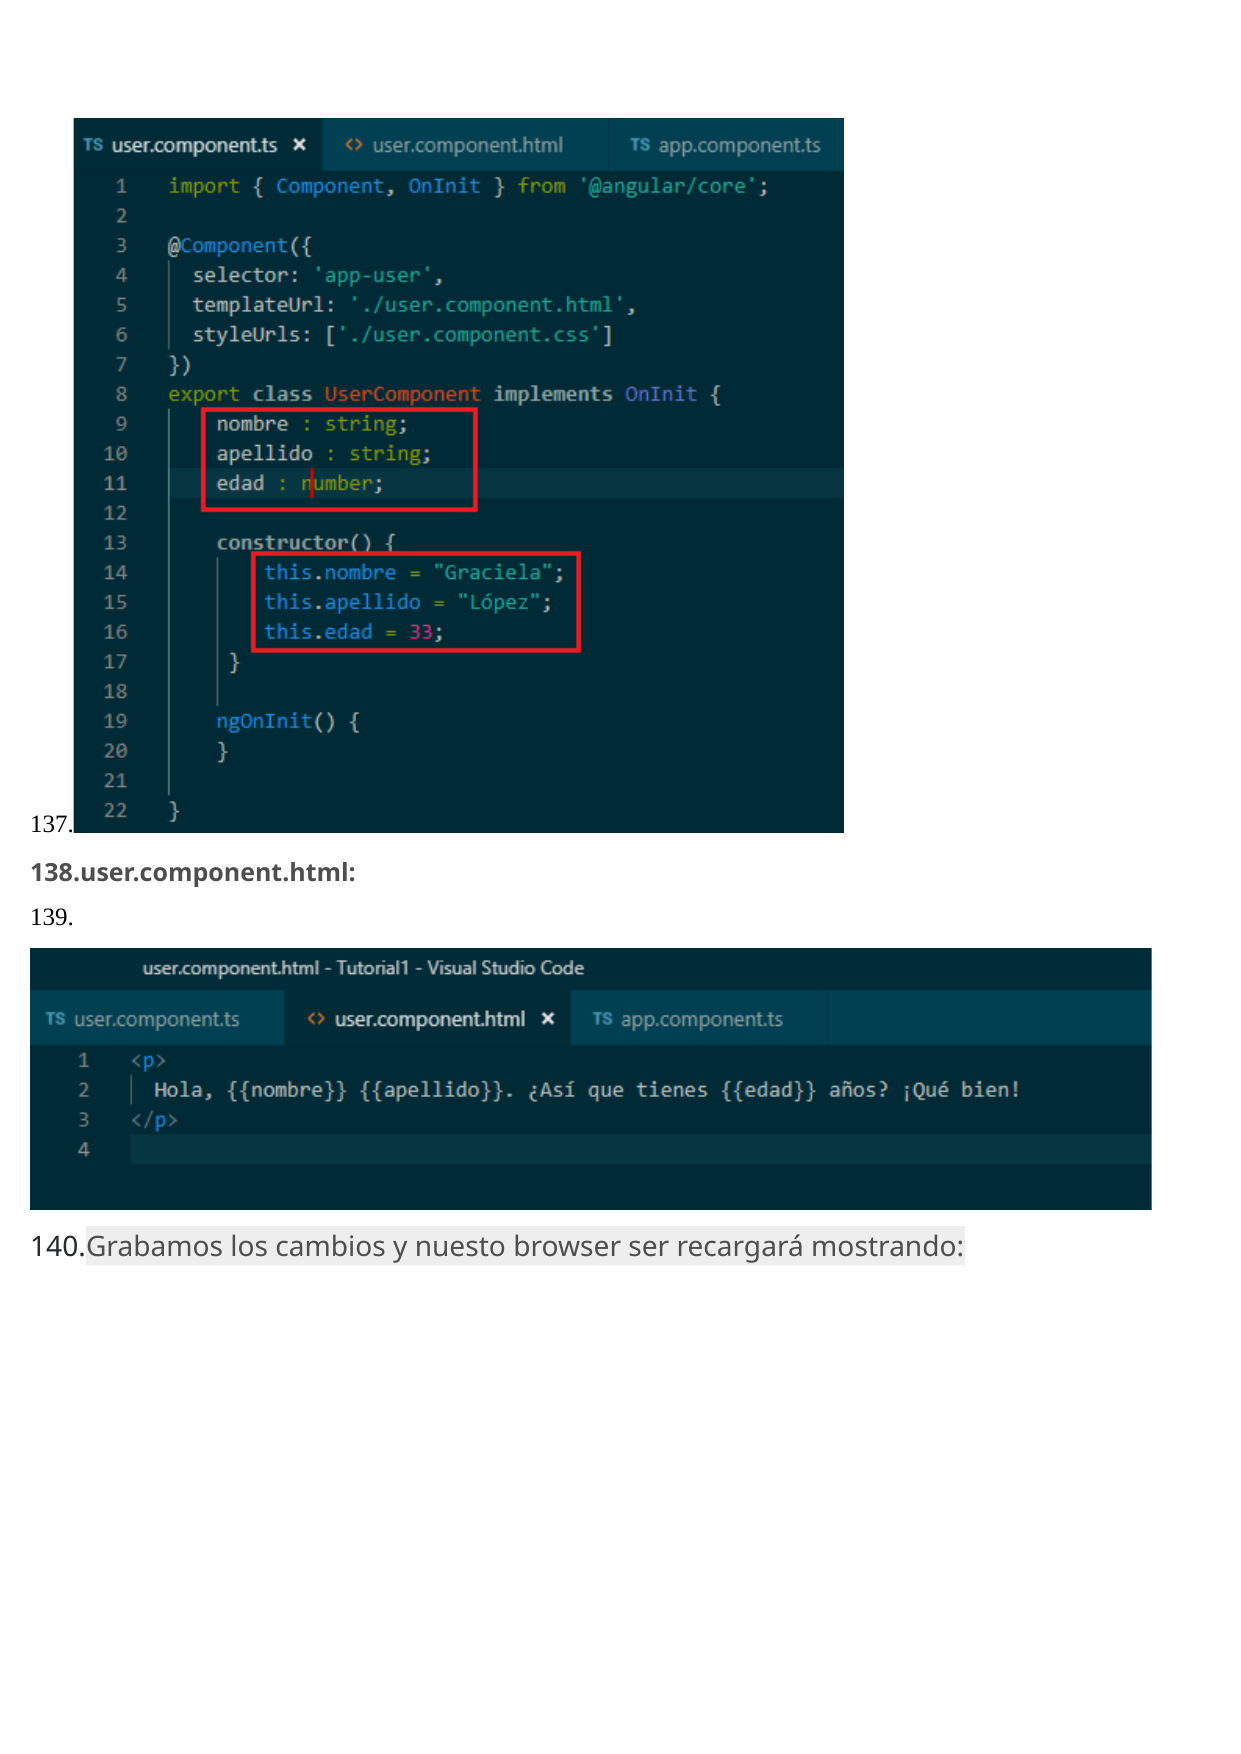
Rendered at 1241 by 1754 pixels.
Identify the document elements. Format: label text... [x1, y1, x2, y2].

picture [602, 1086, 624, 1096]
picture [113, 1015, 200, 1030]
picture [279, 326, 288, 341]
picture [350, 713, 358, 732]
picture [653, 177, 660, 193]
picture [472, 180, 480, 192]
picture [119, 536, 126, 543]
picture [291, 239, 298, 257]
picture [338, 272, 346, 286]
picture [375, 180, 382, 192]
picture [326, 271, 335, 282]
picture [252, 1081, 322, 1096]
picture [409, 179, 432, 192]
picture [118, 357, 127, 371]
picture [496, 177, 504, 197]
picture [622, 1015, 685, 1030]
picture [416, 141, 452, 152]
picture [192, 1086, 202, 1096]
picture [625, 387, 649, 401]
picture [553, 1086, 563, 1096]
picture [230, 653, 239, 673]
list Grabamos los cambios y nuesto browser ser recargará mostrando: [59, 1226, 1170, 1265]
picture [397, 1086, 419, 1101]
picture [117, 774, 127, 787]
picture [605, 296, 611, 311]
picture [345, 138, 352, 150]
picture [217, 331, 228, 346]
picture [494, 1081, 502, 1101]
picture [276, 180, 282, 192]
picture [517, 177, 565, 193]
picture [962, 1081, 973, 1096]
picture [143, 1057, 153, 1071]
picture [880, 1081, 887, 1096]
picture [555, 390, 589, 401]
picture [143, 965, 178, 974]
picture [387, 271, 395, 282]
picture [230, 326, 240, 341]
picture [397, 961, 407, 974]
picture [280, 239, 286, 252]
picture [184, 356, 190, 376]
picture [205, 328, 215, 341]
picture [471, 301, 480, 311]
picture [117, 328, 127, 341]
picture [515, 331, 528, 341]
picture [568, 331, 576, 341]
picture [277, 298, 313, 311]
picture [106, 714, 114, 728]
picture [303, 715, 309, 727]
picture [745, 1081, 779, 1096]
picture [316, 296, 323, 311]
picture [492, 961, 535, 974]
picture [663, 185, 673, 193]
picture [795, 138, 804, 152]
picture [482, 961, 491, 974]
picture [448, 331, 469, 341]
picture [203, 1012, 223, 1026]
picture [638, 1081, 658, 1096]
picture [830, 1081, 876, 1096]
picture [568, 296, 576, 311]
picture [446, 182, 455, 192]
picture [117, 387, 127, 401]
picture [446, 301, 456, 311]
picture [407, 331, 420, 341]
picture [986, 1086, 1009, 1096]
picture [373, 1081, 382, 1101]
picture [385, 1086, 394, 1096]
picture [627, 182, 637, 197]
picture [117, 565, 127, 579]
picture [155, 1083, 179, 1096]
picture [686, 1015, 749, 1030]
picture [81, 1121, 89, 1126]
picture [368, 182, 372, 192]
picture [508, 301, 515, 311]
picture [604, 326, 610, 346]
picture [156, 1116, 166, 1131]
picture [531, 328, 540, 339]
picture [373, 141, 402, 152]
picture [699, 1086, 707, 1096]
picture [118, 544, 127, 549]
picture [105, 803, 114, 817]
picture [590, 177, 601, 197]
picture [194, 331, 204, 341]
picture [519, 301, 528, 311]
picture [171, 802, 179, 821]
picture [118, 506, 126, 520]
picture [116, 417, 127, 430]
picture [399, 271, 420, 282]
picture [219, 267, 227, 282]
picture [496, 386, 504, 401]
picture [660, 141, 696, 156]
picture [267, 386, 275, 401]
picture [447, 1081, 454, 1096]
picture [499, 331, 515, 341]
picture [591, 387, 600, 401]
picture [347, 962, 394, 974]
picture [506, 390, 529, 405]
picture [170, 177, 239, 197]
picture [662, 1086, 671, 1096]
picture [264, 271, 276, 282]
picture [241, 1081, 249, 1101]
picture [150, 138, 277, 157]
picture [118, 209, 127, 222]
picture [253, 298, 276, 311]
picture [79, 1143, 89, 1156]
picture [579, 298, 588, 311]
picture [482, 301, 496, 316]
picture [361, 1081, 369, 1101]
picture [603, 1012, 612, 1024]
picture [118, 238, 127, 252]
picture [117, 268, 127, 282]
picture [975, 1081, 984, 1096]
picture [244, 714, 263, 727]
picture [228, 534, 581, 653]
picture [751, 1012, 767, 1026]
picture [405, 141, 409, 152]
picture [485, 331, 498, 341]
picture [117, 627, 127, 638]
picture [80, 1053, 89, 1067]
picture [724, 182, 732, 193]
picture [254, 390, 263, 401]
picture [229, 268, 263, 282]
picture [326, 1081, 335, 1101]
picture [205, 301, 240, 316]
picture [399, 331, 407, 341]
picture [244, 296, 252, 311]
picture [294, 138, 305, 150]
picture [337, 961, 346, 974]
picture [278, 717, 287, 727]
picture [170, 1115, 177, 1126]
picture [308, 1012, 315, 1024]
picture [807, 1081, 815, 1101]
picture [303, 237, 311, 257]
picture [532, 301, 540, 311]
picture [735, 1081, 743, 1101]
picture [116, 447, 127, 460]
picture [424, 301, 432, 311]
picture [192, 242, 239, 256]
picture [712, 182, 721, 192]
picture [145, 1111, 153, 1128]
picture [255, 177, 263, 197]
picture [291, 331, 299, 341]
picture [337, 1081, 346, 1101]
picture [318, 1012, 325, 1024]
picture [132, 1136, 1152, 1163]
picture [483, 1081, 491, 1101]
picture [374, 331, 394, 341]
picture [698, 141, 735, 152]
picture [435, 279, 442, 285]
picture [302, 390, 312, 401]
picture [336, 1015, 372, 1026]
picture [168, 237, 186, 257]
picture [106, 536, 114, 549]
picture [218, 539, 227, 549]
picture [496, 301, 504, 311]
picture [229, 1081, 236, 1101]
picture [105, 774, 114, 787]
picture [106, 506, 113, 520]
picture [541, 1083, 552, 1096]
picture [411, 303, 420, 309]
picture [84, 138, 102, 150]
picture [118, 298, 127, 311]
picture [217, 717, 227, 727]
picture [1013, 1081, 1017, 1096]
picture [316, 713, 322, 732]
picture [736, 182, 745, 193]
picture [80, 1083, 88, 1096]
picture [181, 1081, 189, 1096]
picture [106, 595, 114, 609]
picture [328, 326, 335, 346]
picture [566, 1081, 574, 1096]
picture [118, 655, 127, 668]
picture [688, 185, 693, 194]
picture [914, 1083, 936, 1100]
picture [676, 386, 684, 401]
picture [106, 625, 114, 638]
picture [422, 1081, 430, 1096]
picture [589, 1086, 599, 1101]
picture [292, 713, 296, 727]
picture [356, 138, 362, 150]
picture [219, 742, 227, 762]
picture [56, 1012, 64, 1024]
picture [615, 182, 623, 192]
picture [687, 387, 696, 401]
picture [428, 961, 476, 974]
picture [106, 655, 114, 668]
picture [117, 803, 127, 817]
picture [112, 141, 150, 152]
picture [604, 184, 612, 193]
picture [435, 1081, 442, 1096]
picture [530, 1086, 537, 1101]
picture [352, 271, 360, 280]
picture [179, 961, 319, 979]
picture [711, 386, 720, 405]
picture [75, 1015, 111, 1026]
picture [46, 1012, 55, 1024]
picture [722, 1081, 731, 1101]
picture [118, 595, 127, 609]
picture [193, 298, 204, 311]
picture [117, 684, 127, 698]
picture [241, 328, 276, 341]
subtitle user.component.html: [59, 855, 1170, 889]
picture [105, 744, 127, 757]
picture [796, 1083, 804, 1101]
picture [590, 301, 601, 311]
picture [234, 716, 244, 726]
picture [631, 138, 649, 150]
picture [105, 476, 114, 490]
picture [602, 390, 612, 401]
picture [651, 387, 660, 401]
picture [543, 299, 552, 311]
picture [455, 141, 510, 156]
picture [328, 713, 334, 732]
picture [171, 356, 179, 376]
picture [279, 271, 288, 282]
picture [133, 1055, 140, 1067]
picture [194, 271, 216, 282]
picture [675, 1086, 696, 1096]
picture [106, 566, 114, 579]
picture [461, 178, 465, 192]
picture [229, 718, 233, 732]
picture [542, 390, 552, 401]
picture [116, 714, 127, 728]
picture [117, 476, 127, 490]
picture [377, 271, 384, 282]
picture [512, 137, 533, 152]
picture [373, 1011, 524, 1031]
picture [939, 1081, 948, 1096]
picture [738, 141, 793, 156]
picture [168, 387, 844, 794]
picture [806, 138, 820, 152]
picture [536, 137, 562, 152]
picture [769, 1012, 782, 1026]
picture [117, 179, 126, 193]
picture [277, 390, 299, 401]
picture [106, 684, 114, 698]
picture [663, 390, 673, 401]
picture [266, 714, 274, 727]
picture [458, 1081, 479, 1096]
picture [289, 182, 360, 197]
picture [158, 1055, 166, 1067]
picture [168, 387, 239, 405]
picture [106, 447, 114, 460]
picture [581, 335, 589, 341]
picture [640, 182, 648, 193]
picture [435, 179, 442, 192]
picture [472, 331, 484, 346]
picture [225, 1013, 239, 1026]
picture [460, 301, 468, 311]
picture [541, 961, 584, 974]
picture [594, 1012, 602, 1024]
picture [542, 1012, 554, 1024]
picture [133, 1114, 140, 1126]
picture [783, 1081, 792, 1096]
picture [81, 1113, 88, 1120]
picture [700, 182, 707, 189]
picture [242, 242, 257, 252]
picture [532, 386, 540, 401]
